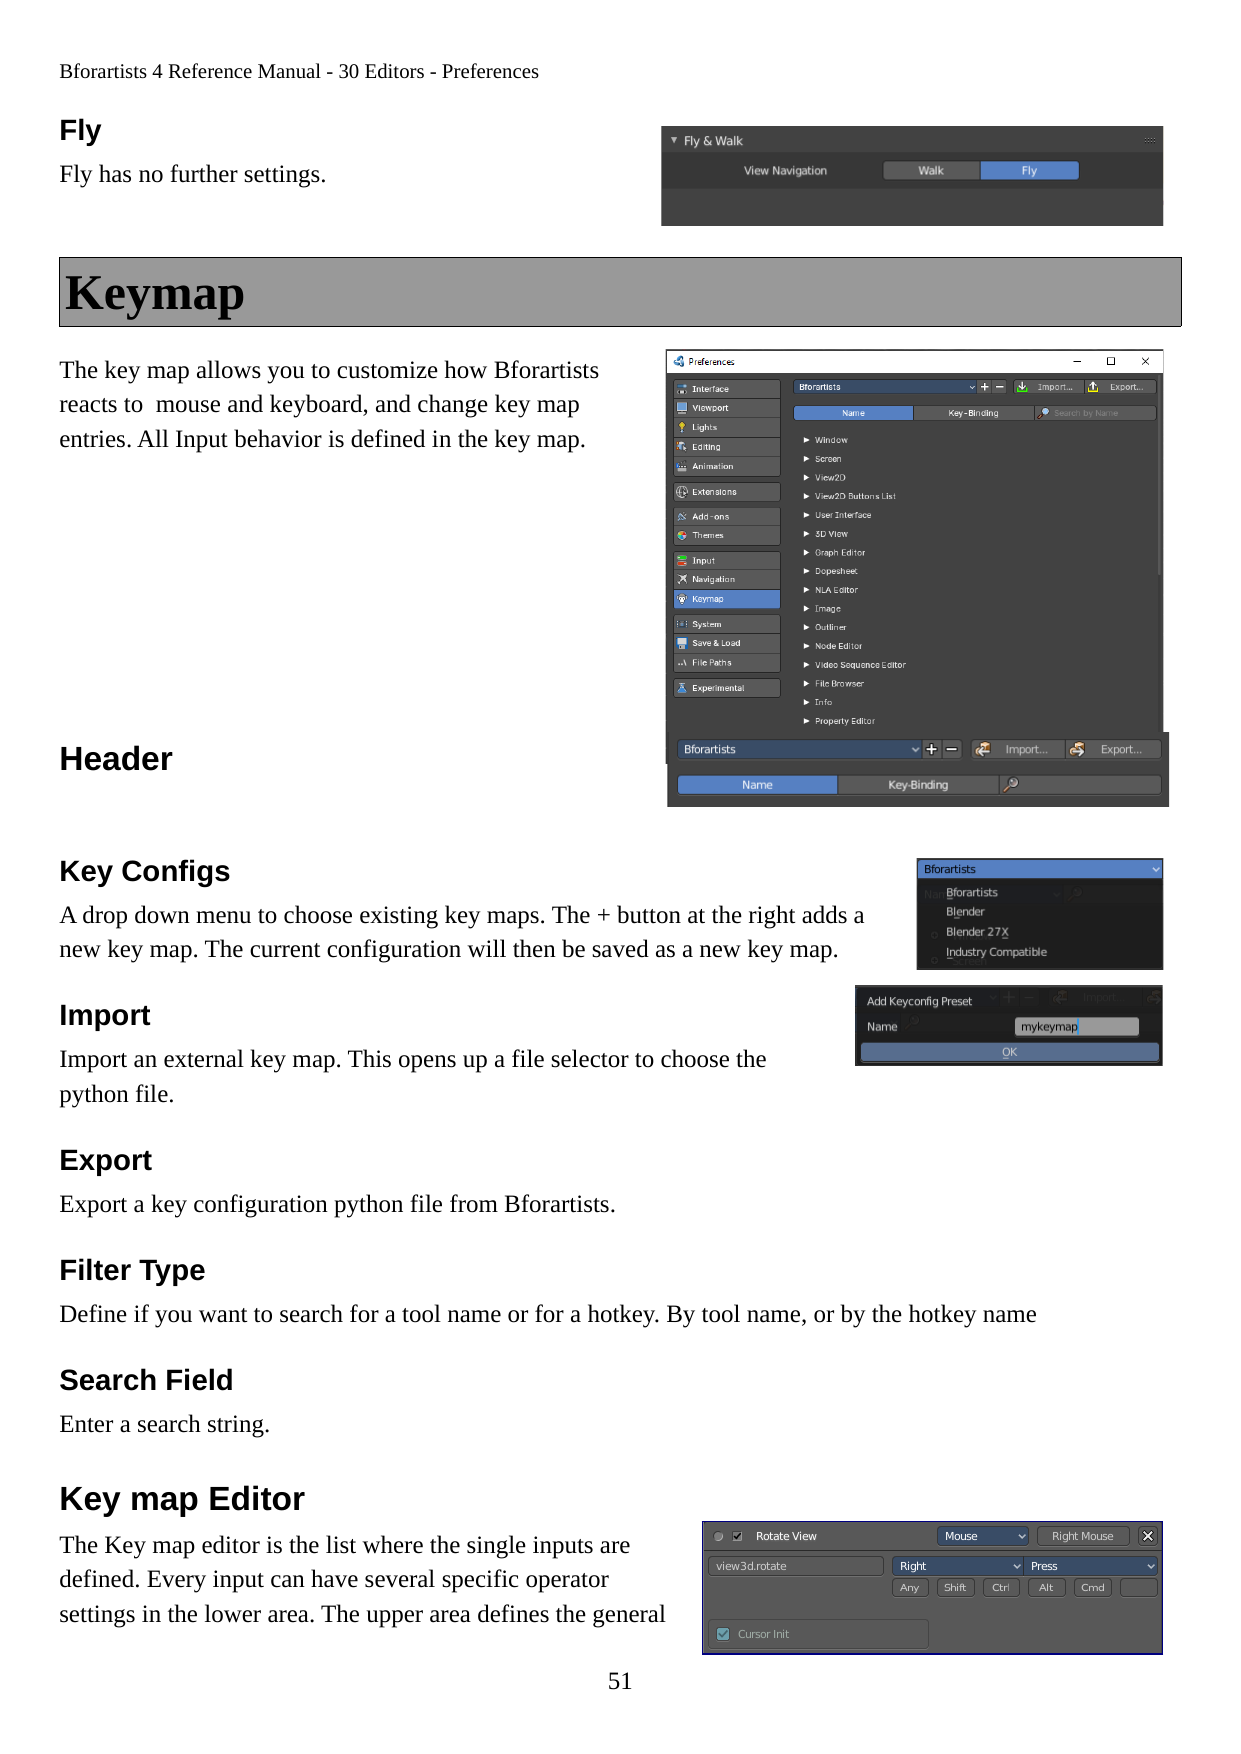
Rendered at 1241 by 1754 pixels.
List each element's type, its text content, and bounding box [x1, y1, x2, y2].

subtitle Fly [59, 113, 1181, 146]
subtitle Export [59, 1143, 1181, 1176]
subtitle Key Configs [59, 854, 1181, 888]
text The key map allows you to customize how Bforartists reacts to mouse and keyboard, and change key map entries. All Input behavior is defined in the key map. [59, 355, 665, 453]
text Enter a search string. [59, 1409, 1181, 1437]
subtitle [1163, 998, 1181, 1032]
text The Key map editor is the list where the single inputs are defined. Every input can have several specific operator settings in the lower area. The upper area defines the general [59, 1530, 702, 1627]
picture [665, 349, 1170, 807]
text Import an external key map. This opens up a file selector to choose the python file. [59, 1044, 1181, 1108]
subtitle Header [59, 739, 667, 778]
picture [703, 1522, 1162, 1653]
subtitle Filter Type [59, 1252, 1181, 1286]
text Fly has no further settings. [59, 159, 661, 188]
text A drop down menu to choose existing key maps. The + button at the right adds a new key map. The current configuration will then be saved as a new key map. [59, 900, 916, 963]
picture [855, 985, 1163, 1066]
table_header Keymap [60, 258, 1181, 326]
text Define if you want to search for a tool name or for a hotkey. By tool name, or by the hotkey name [59, 1299, 1181, 1327]
picture [916, 858, 1164, 970]
subtitle Key map Editor [59, 1478, 1181, 1517]
subtitle Import [59, 998, 855, 1032]
subtitle Search Field [59, 1362, 1181, 1396]
text Export a key configuration python file from Bforartists. [59, 1189, 1181, 1218]
subtitle [1170, 739, 1181, 778]
picture [661, 126, 1164, 226]
